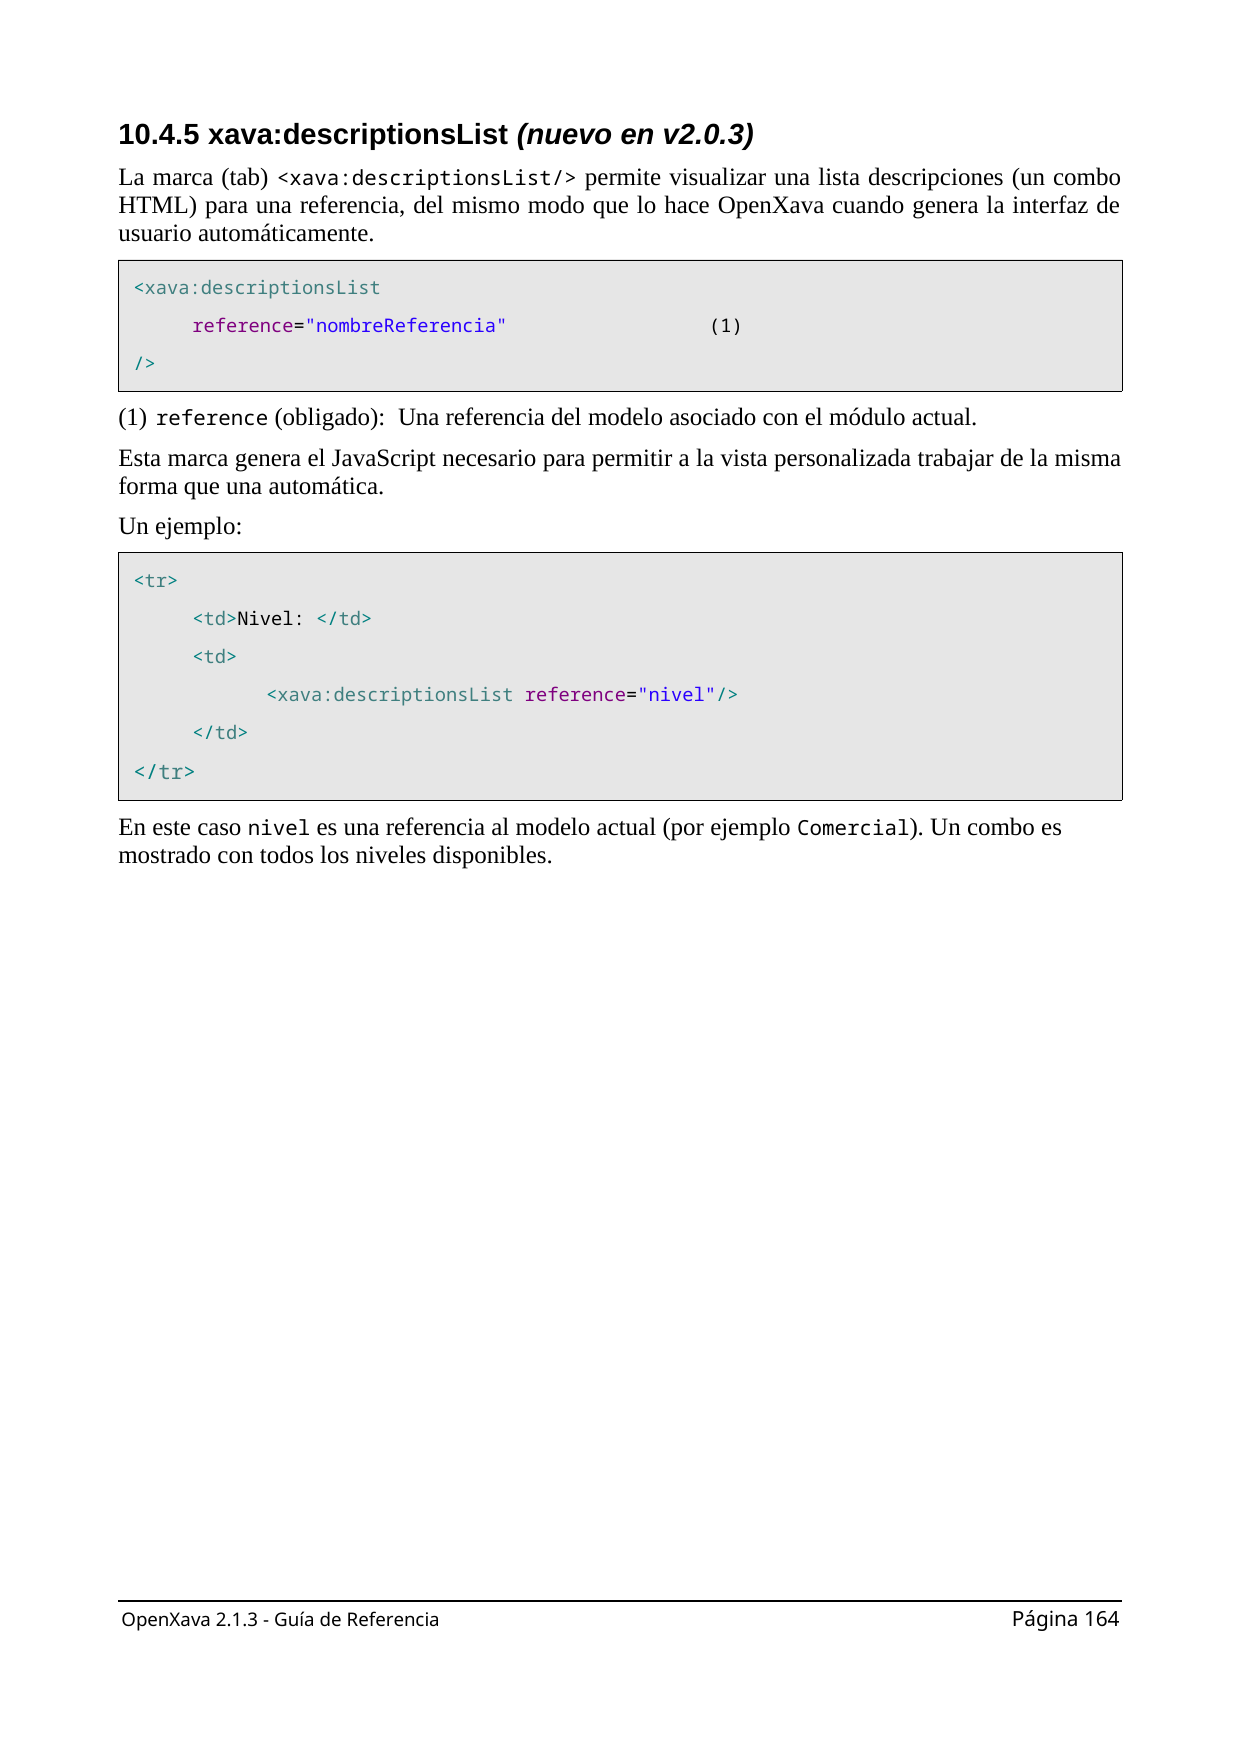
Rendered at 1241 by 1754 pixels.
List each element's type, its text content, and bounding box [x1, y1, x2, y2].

text </tr> [119, 742, 1122, 800]
text En este caso nivel es una referencia al modelo actual (por ejemplo Comercial). Un combo es mostrado con todos los niveles disponibles. [118, 813, 1122, 869]
text <td>Nivel: </td> [119, 590, 1122, 628]
text <tr> [119, 553, 1122, 590]
text reference="nombreReferencia" (1) [119, 297, 1122, 336]
text Un ejemplo: [118, 512, 1122, 540]
list reference (obligado): Una referencia del modelo asociado con el módulo actual. [118, 403, 1122, 432]
text Esta marca genera el JavaScript necesario para permitir a la vista personalizada trabajar de la misma forma que una automática. [118, 444, 1122, 499]
text <td> [119, 628, 1122, 666]
text La marca (tab) <xava:descriptionsList/> permite visualizar una lista descripciones (un combo HTML) para una referencia, del mismo modo que lo hace OpenXava cuando genera la interfaz de usuario automáticamente. [118, 163, 1122, 247]
text <xava:descriptionsList [119, 261, 1122, 297]
subtitle xava:descriptionsList (nuevo en v2.0.3) [118, 118, 1122, 151]
text </td> [119, 704, 1122, 742]
text /> [119, 336, 1122, 391]
text <xava:descriptionsList reference="nivel"/> [119, 666, 1122, 704]
